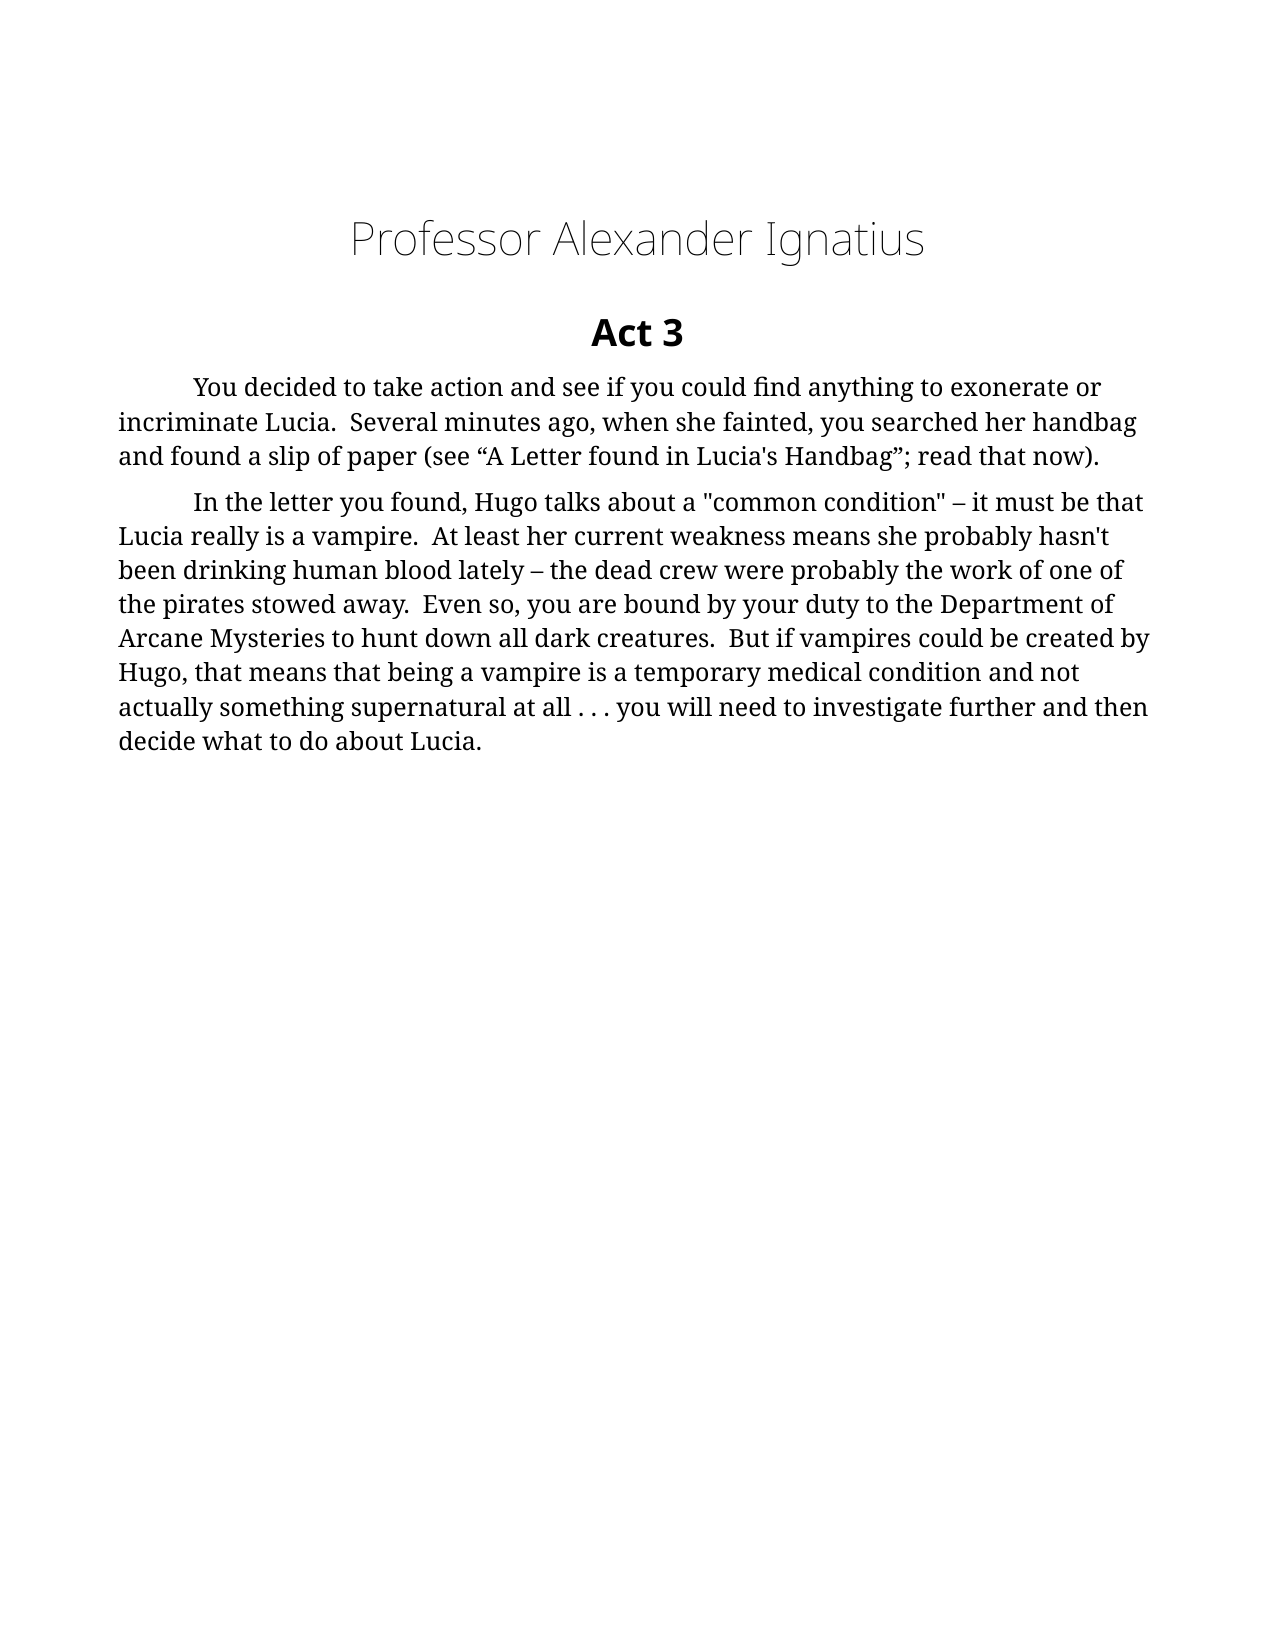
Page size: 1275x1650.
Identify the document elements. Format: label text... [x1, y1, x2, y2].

text In the letter you found, Hugo talks about a "common condition" – it must be that Lucia really is a vampire. At least her current weakness means she probably hasn't been drinking human blood lately – the dead crew were probably the work of one of the pirates stowed away. Even so, you are bound by your duty to the Department of Arcane Mysteries to hunt down all dark creatures. But if vampires could be created by Hugo, that means that being a vampire is a temporary medical condition and not actually something supernatural at all . . . you will need to investigate further and then decide what to do about Lucia. [118, 485, 1157, 757]
subtitle Act 3 [118, 307, 1157, 358]
subtitle Professor Alexander Ignatius [118, 207, 1157, 269]
text You decided to take action and see if you could find anything to exonerate or incriminate Lucia. Several minutes ago, when she fainted, you searched her handbag and found a slip of paper (see “A Letter found in Lucia's Handbag”; read that now). [118, 370, 1157, 472]
